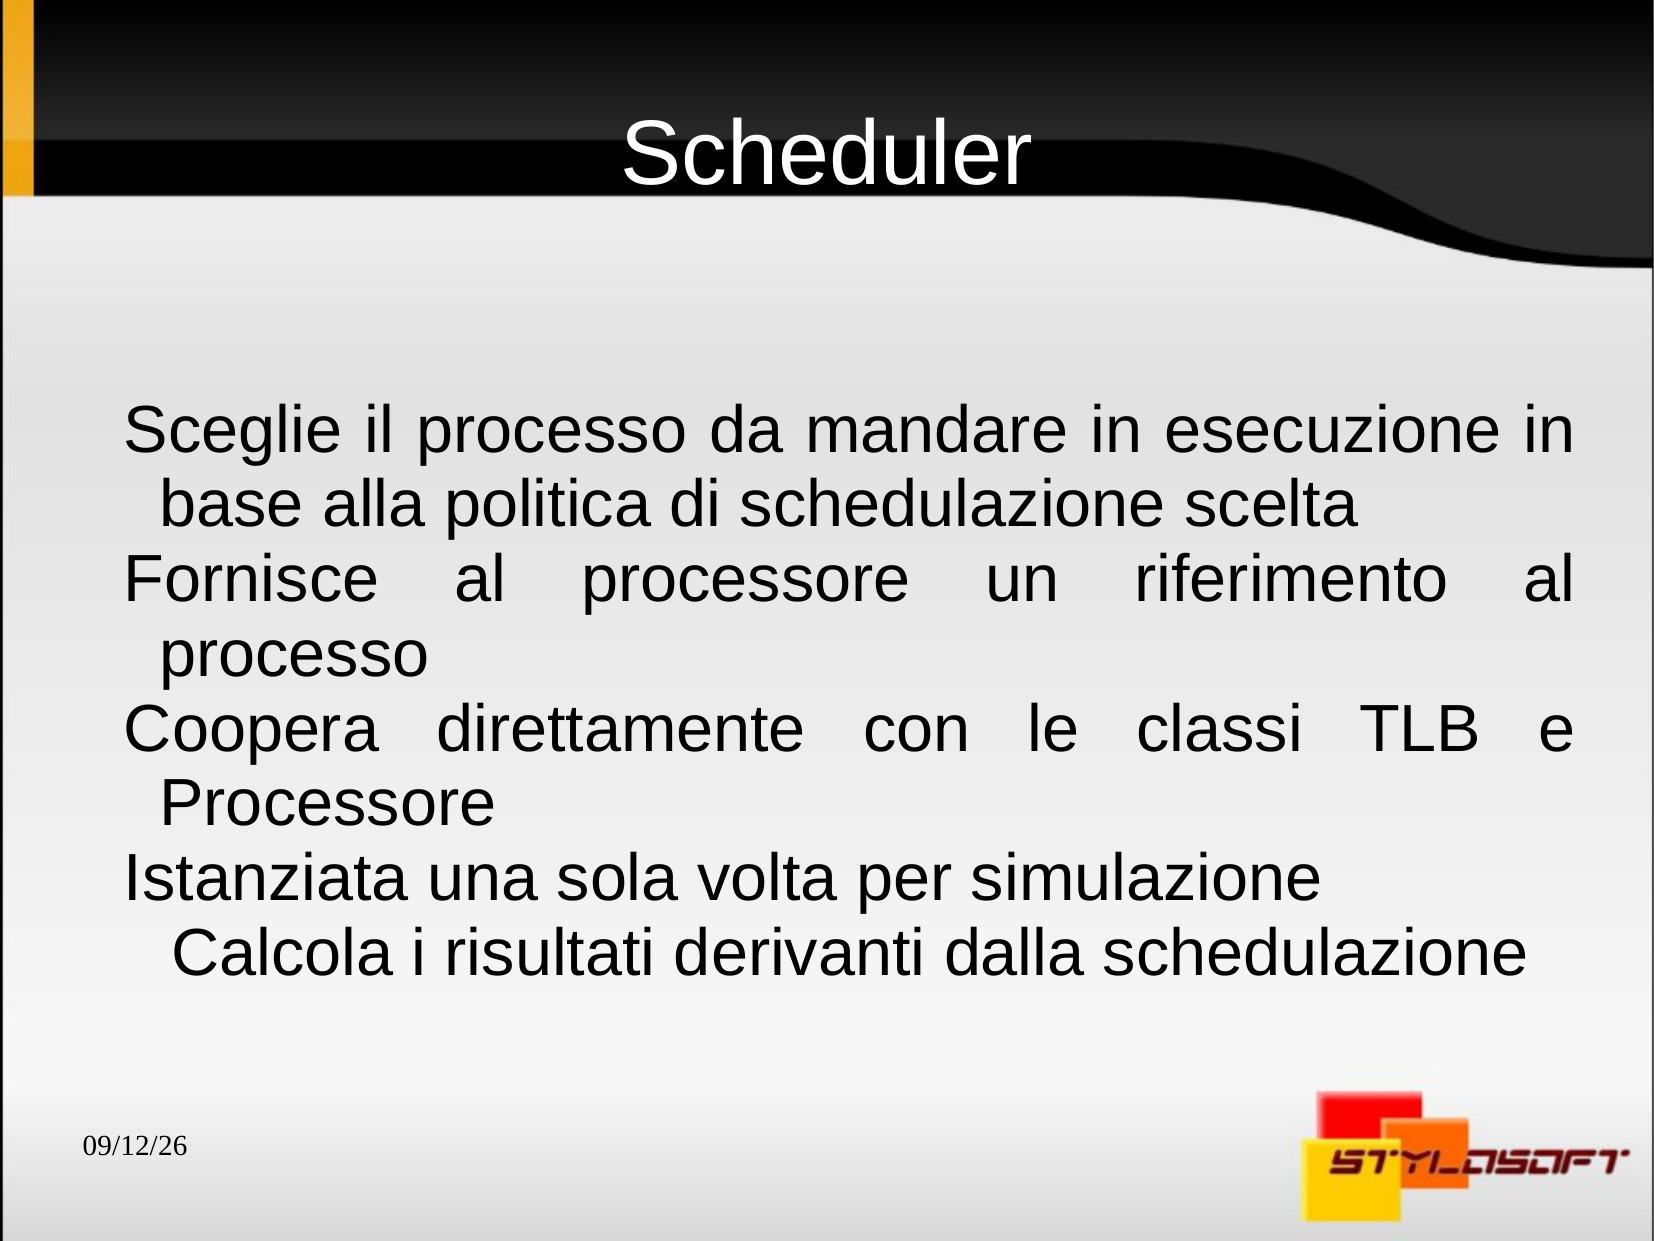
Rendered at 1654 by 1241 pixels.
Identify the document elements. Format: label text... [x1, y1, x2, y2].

picture [0, 0, 1654, 1241]
subtitle Sceglie il processo da mandare in esecuzione in base alla politica di schedulazione scelta Fornisce al processore un riferimento al processo Coopera direttamente con le classi TLB e Processore Istanziata una sola volta per simulazione Calcola i risultati derivanti dalla schedulazione [88, 288, 1577, 1093]
title Scheduler [82, 56, 1571, 250]
